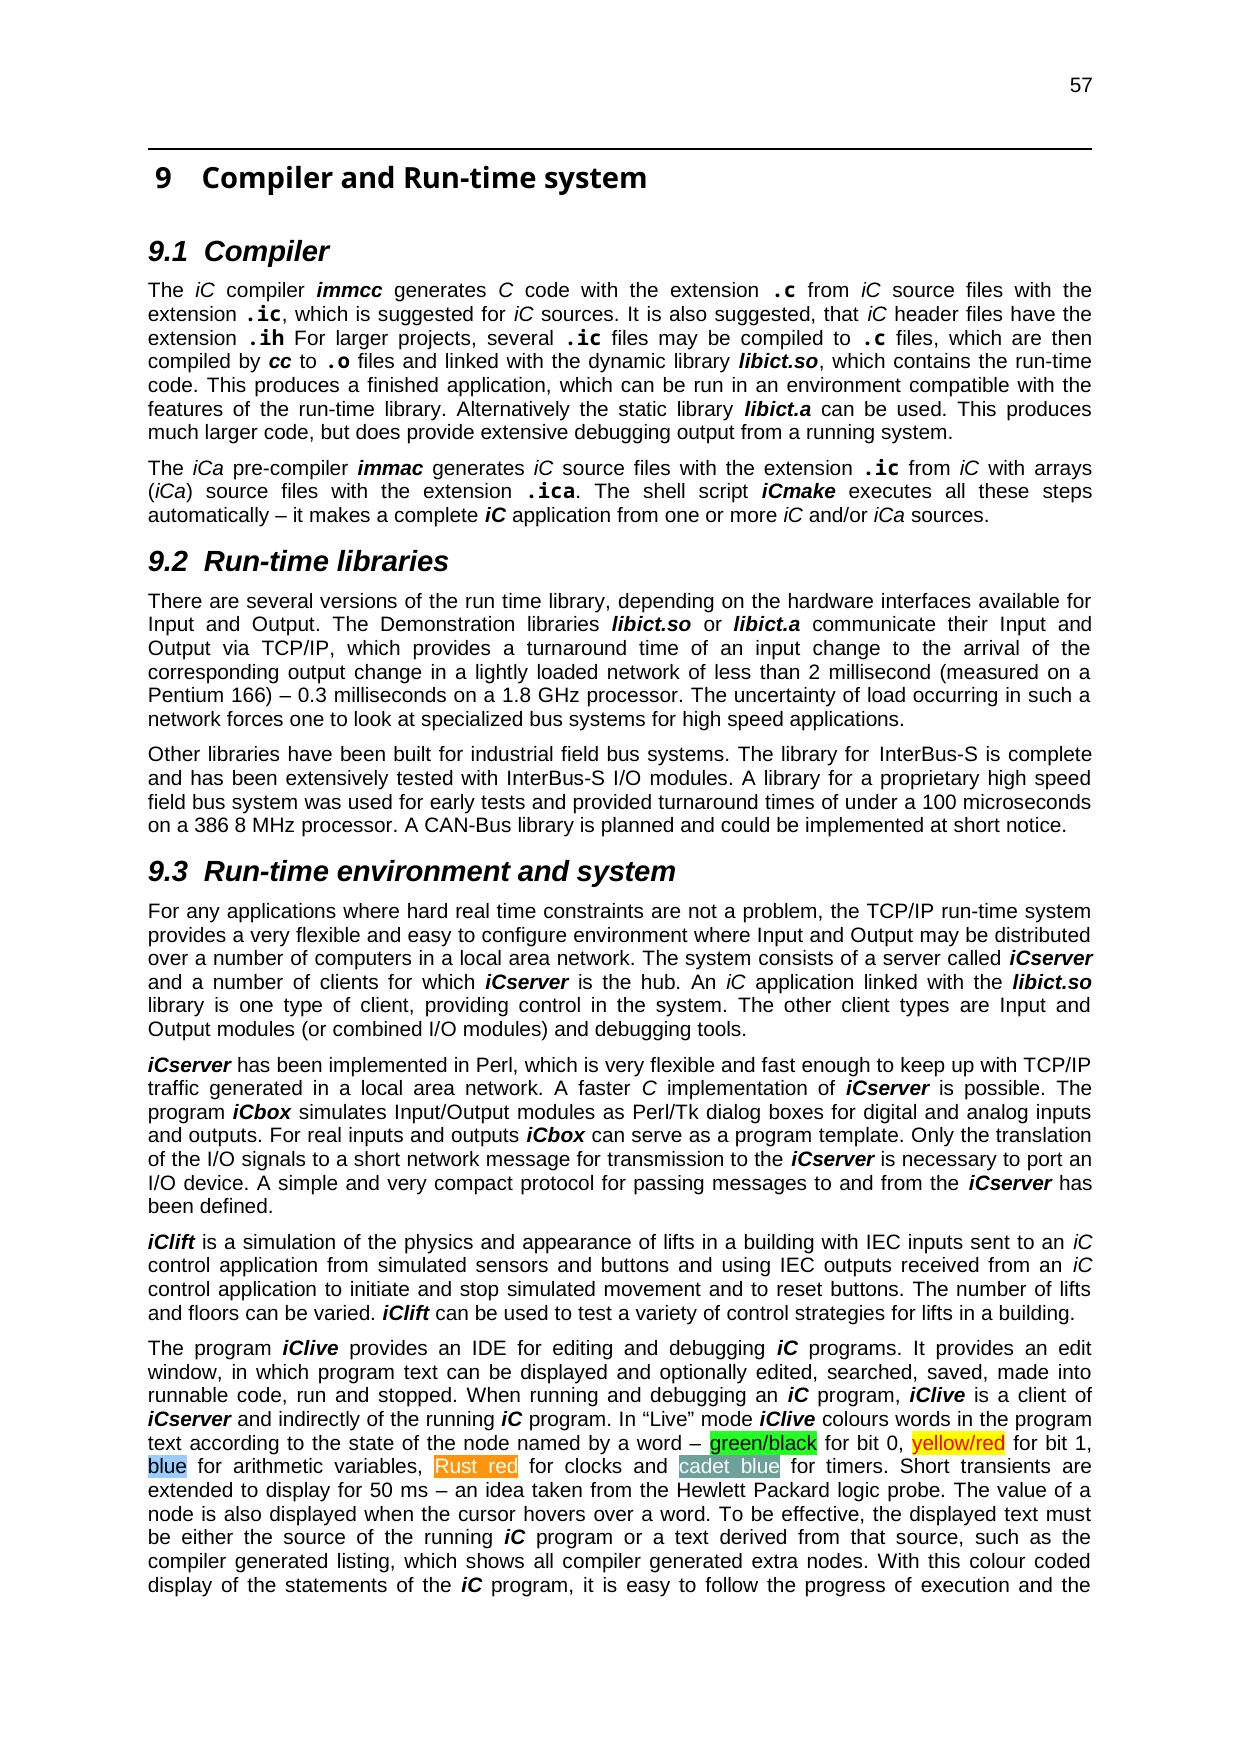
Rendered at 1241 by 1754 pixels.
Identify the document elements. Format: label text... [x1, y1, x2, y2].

text iClift is a simulation of the physics and appearance of lifts in a building with IEC inputs sent to an iC control application from simulated sensors and buttons and using IEC outputs received from an iC control application to initiate and stop simulated movement and to reset buttons. The number of lifts and floors can be varied. iClift can be used to test a variety of control strategies for lifts in a building. [148, 1230, 1092, 1325]
text iCserver has been implemented in Perl, which is very flexible and fast enough to keep up with TCP/IP traffic generated in a local area network. A faster C implementation of iCserver is possible. The program iCbox simulates Input/Output modules as Perl/Tk dialog boxes for digital and analog inputs and outputs. For real inputs and outputs iCbox can serve as a program template. Only the translation of the I/O signals to a short network message for transmission to the iCserver is necessary to port an I/O device. A simple and very compact protocol for passing messages to and from the iCserver has been defined. [148, 1053, 1092, 1219]
subtitle Compiler [148, 235, 1092, 267]
subtitle Run-time libraries [148, 545, 1092, 577]
subtitle Compiler and Run-time system [148, 150, 1092, 204]
text For any applications where hard real time constraints are not a problem, the TCP/IP run-time system provides a very flexible and easy to configure environment where Input and Output may be distributed over a number of computers in a local area network. The system consists of a server called iCserver and a number of clients for which iCserver is the hub. An iC application linked with the libict.so library is one type of client, providing control in the system. The other client types are Input and Output modules (or combined I/O modules) and debugging tools. [148, 899, 1092, 1041]
text There are several versions of the run time library, depending on the hardware interfaces available for Input and Output. The Demonstration libraries libict.so or libict.a communicate their Input and Output via TCP/IP, which provides a turnaround time of an input change to the arrival of the corresponding output change in a lightly loaded network of less than 2 millisecond (measured on a Pentium 166) – 0.3 milliseconds on a 1.8 GHz processor. The uncertainty of load occurring in such a network forces one to look at specialized bus systems for high speed applications. [148, 589, 1092, 731]
text The iC compiler immcc generates C code with the extension .c from iC source files with the extension .ic, which is suggested for iC sources. It is also suggested, that iC header files have the extension .ih For larger projects, several .ic files may be compiled to .c files, which are then compiled by cc to .o files and linked with the dynamic library libict.so, which contains the run-time code. This produces a finished application, which can be run in an environment compatible with the features of the run-time library. Alternatively the static library libict.a can be used. This produces much larger code, but does provide extensive debugging output from a running system. [148, 279, 1092, 444]
text The iCa pre-compiler immac generates iC source files with the extension .ic from iC with arrays (iCa) source files with the extension .ica. The shell script iCmake executes all these steps automatically – it makes a complete iC application from one or more iC and/or iCa sources. [148, 456, 1092, 527]
text Other libraries have been built for industrial field bus systems. The library for InterBus-S is complete and has been extensively tested with InterBus-S I/O modules. A library for a proprietary high speed field bus system was used for early tests and provided turnaround times of under a 100 microseconds on a 386 8 MHz processor. A CAN-Bus library is planned and could be implemented at short notice. [148, 743, 1092, 837]
text The program iClive provides an IDE for editing and debugging iC programs. It provides an edit window, in which program text can be displayed and optionally edited, searched, saved, made into runnable code, run and stopped. When running and debugging an iC program, iClive is a client of iCserver and indirectly of the running iC program. In “Live” mode iClive colours words in the program text according to the state of the node named by a word – green/black for bit 0, yellow/red for bit 1, blue for arithmetic variables, Rust red for clocks and cadet blue for timers. Short transients are extended to display for 50 ms – an idea taken from the Hewlett Packard logic probe. The value of a node is also displayed when the cursor hovers over a word. To be effective, the displayed text must be either the source of the running iC program or a text derived from that source, such as the compiler generated listing, which shows all compiler generated extra nodes. With this colour coded display of the statements of the iC program, it is easy to follow the progress of execution and the [148, 1337, 1092, 1597]
subtitle Run-time environment and system [148, 855, 1092, 888]
